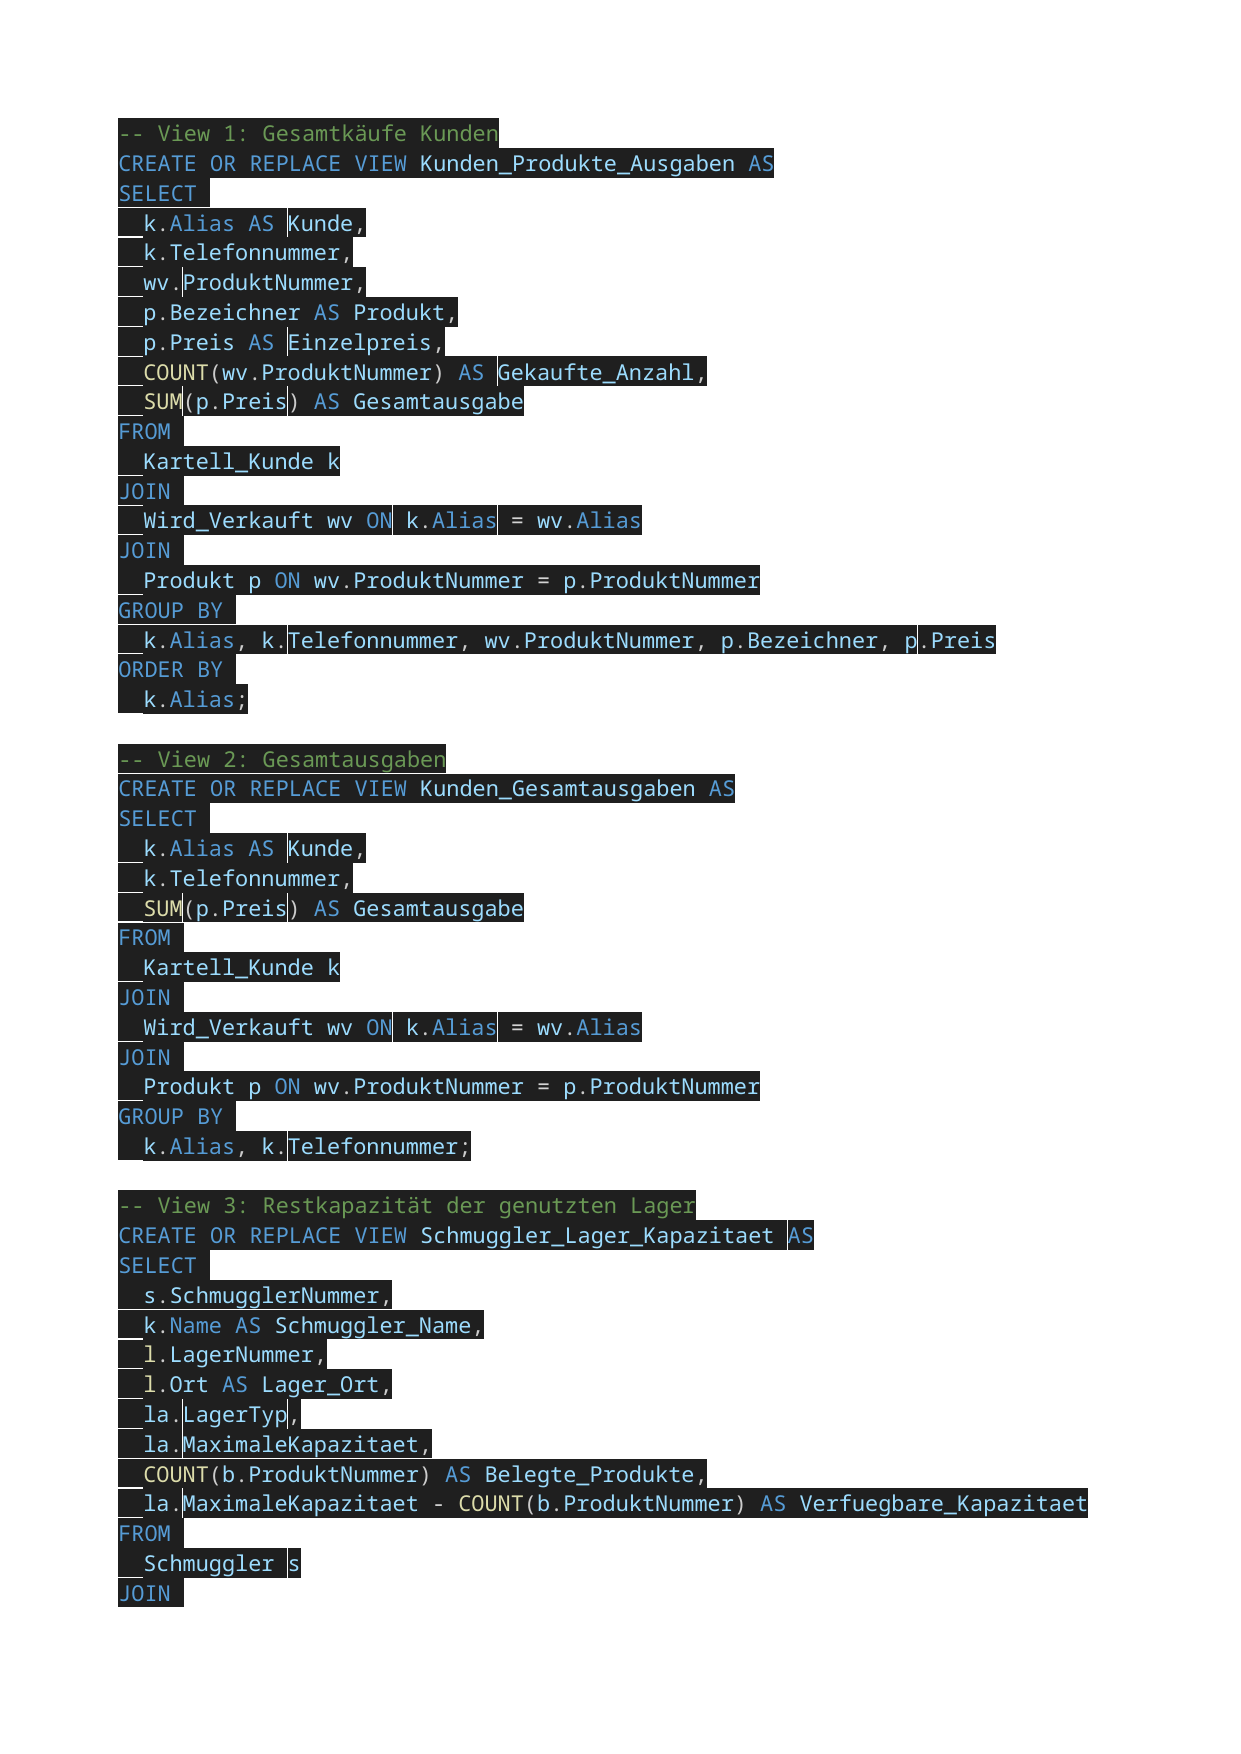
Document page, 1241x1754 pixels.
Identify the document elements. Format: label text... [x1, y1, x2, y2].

text Produkt p ON wv.ProduktNummer = p.ProduktNummer [118, 1071, 1122, 1101]
text JOIN [118, 1578, 1122, 1607]
text Schmuggler s [118, 1548, 1122, 1578]
text p.Preis AS Einzelpreis, [118, 327, 1122, 356]
text JOIN [118, 476, 1122, 505]
text GROUP BY [118, 595, 1122, 624]
text wv.ProduktNummer, [118, 267, 1122, 297]
text k.Alias, k.Telefonnummer, wv.ProduktNummer, p.Bezeichner, p.Preis [118, 624, 1122, 654]
text k.Alias AS Kunde, [118, 833, 1122, 863]
text Wird_Verkauft wv ON k.Alias = wv.Alias [118, 505, 1122, 535]
text Kartell_Kunde k [118, 446, 1122, 476]
text CREATE OR REPLACE VIEW Schmuggler_Lager_Kapazitaet AS [118, 1220, 1122, 1250]
text p.Bezeichner AS Produkt, [118, 297, 1122, 327]
text l.LagerNummer, [118, 1339, 1122, 1369]
text CREATE OR REPLACE VIEW Kunden_Produkte_Ausgaben AS [118, 148, 1122, 178]
text ORDER BY [118, 654, 1122, 684]
text JOIN [118, 1042, 1122, 1071]
text JOIN [118, 535, 1122, 565]
text k.Alias; [118, 684, 1122, 714]
text SUM(p.Preis) AS Gesamtausgabe [118, 893, 1122, 922]
text la.LagerTyp, [118, 1399, 1122, 1429]
text la.MaximaleKapazitaet - COUNT(b.ProduktNummer) AS Verfuegbare_Kapazitaet [118, 1488, 1122, 1518]
text SUM(p.Preis) AS Gesamtausgabe [118, 386, 1122, 416]
text SELECT [118, 178, 1122, 207]
text COUNT(b.ProduktNummer) AS Belegte_Produkte, [118, 1458, 1122, 1488]
text SELECT [118, 803, 1122, 833]
text k.Telefonnummer, [118, 863, 1122, 893]
text SELECT [118, 1250, 1122, 1280]
text Wird_Verkauft wv ON k.Alias = wv.Alias [118, 1012, 1122, 1042]
text COUNT(wv.ProduktNummer) AS Gekaufte_Anzahl, [118, 356, 1122, 386]
text la.MaximaleKapazitaet, [118, 1429, 1122, 1458]
text s.SchmugglerNummer, [118, 1280, 1122, 1309]
text l.Ort AS Lager_Ort, [118, 1369, 1122, 1399]
text k.Telefonnummer, [118, 237, 1122, 267]
text k.Name AS Schmuggler_Name, [118, 1309, 1122, 1339]
text -- View 2: Gesamtausgaben [118, 744, 1122, 773]
text -- View 1: Gesamtkäufe Kunden [118, 118, 1122, 148]
text Produkt p ON wv.ProduktNummer = p.ProduktNummer [118, 565, 1122, 595]
text FROM [118, 1518, 1122, 1548]
text FROM [118, 922, 1122, 952]
text Kartell_Kunde k [118, 952, 1122, 982]
text k.Alias AS Kunde, [118, 207, 1122, 237]
text CREATE OR REPLACE VIEW Kunden_Gesamtausgaben AS [118, 773, 1122, 803]
text GROUP BY [118, 1101, 1122, 1131]
text k.Alias, k.Telefonnummer; [118, 1131, 1122, 1161]
text -- View 3: Restkapazität der genutzten Lager [118, 1190, 1122, 1220]
text JOIN [118, 982, 1122, 1012]
text FROM [118, 416, 1122, 446]
